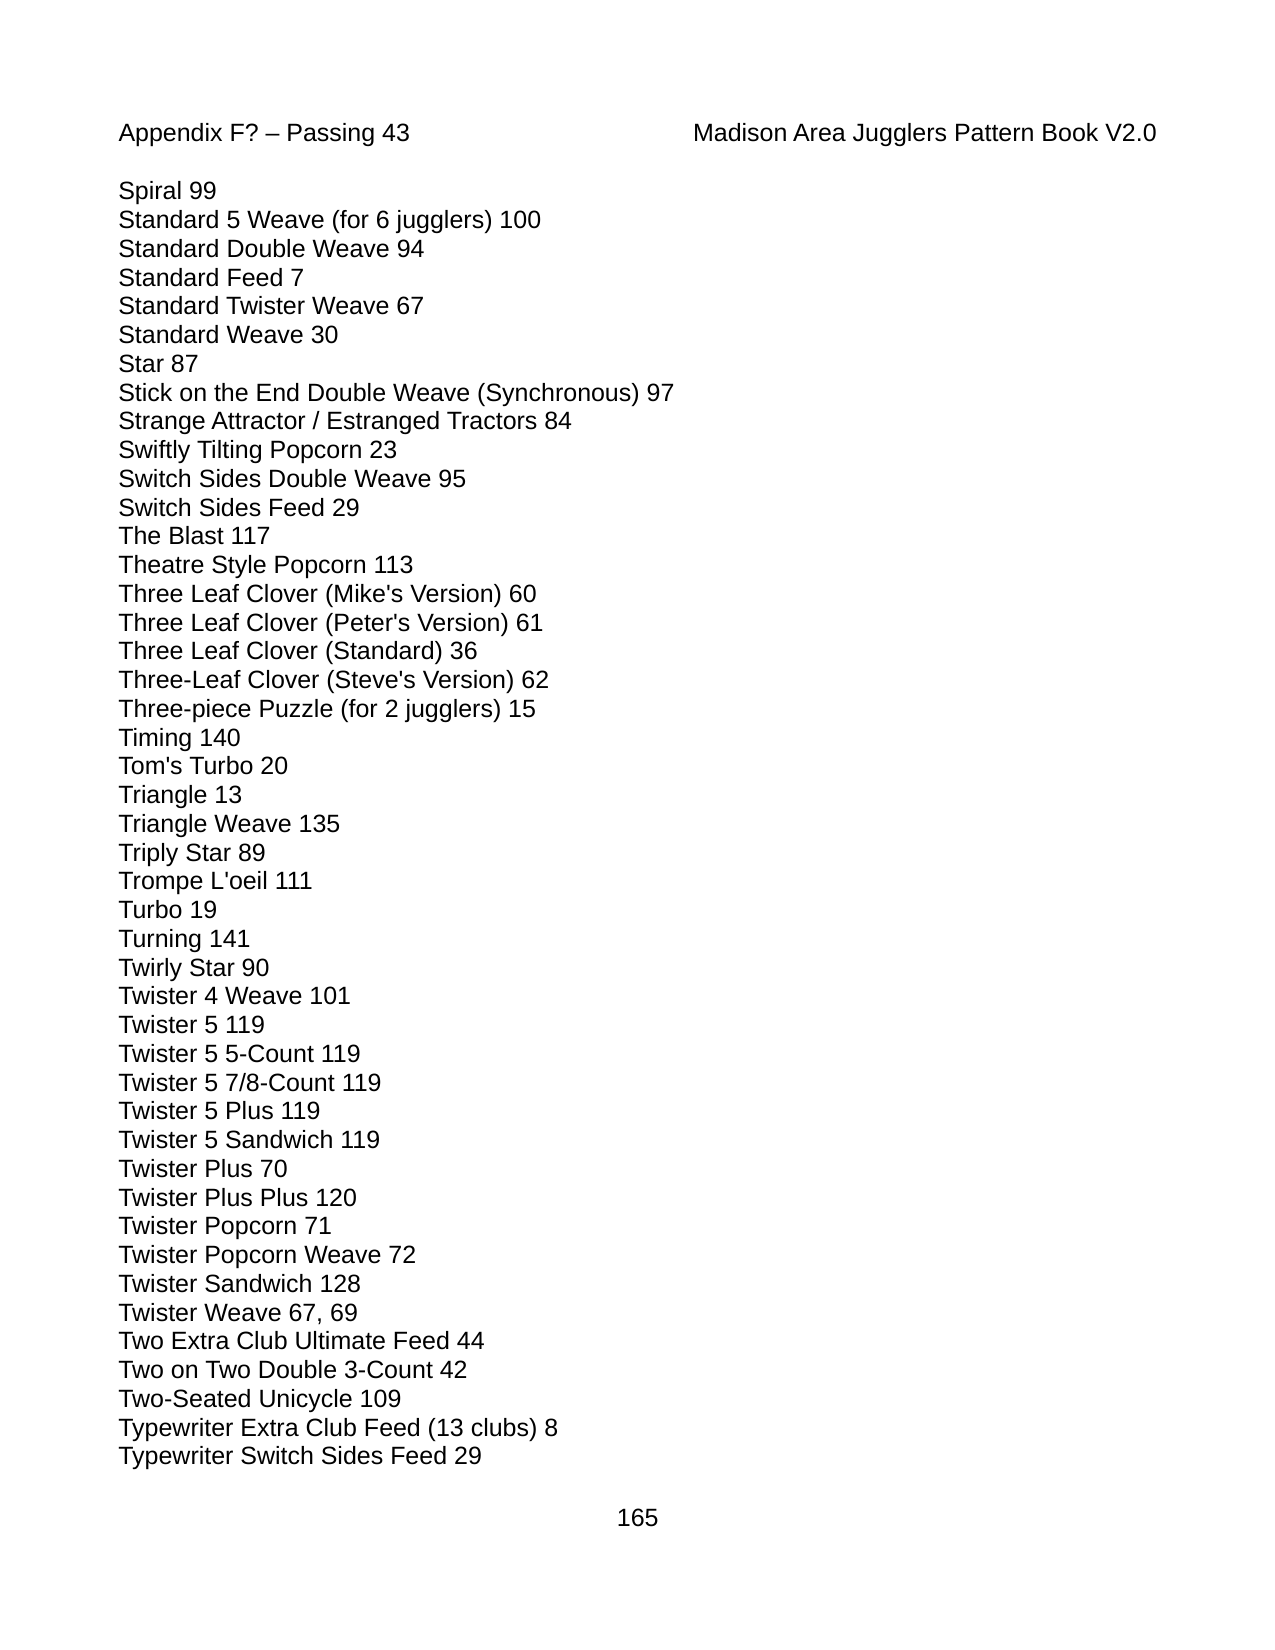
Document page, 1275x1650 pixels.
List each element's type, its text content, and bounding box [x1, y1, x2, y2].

text Switch Sides Feed 29 [118, 493, 1157, 521]
text Triply Star 89 [118, 838, 1157, 866]
text Strange Attractor / Estranged Tractors 84 [118, 406, 1157, 435]
text Tom's Turbo 20 [118, 751, 1157, 780]
text Twister Popcorn Weave 72 [118, 1240, 1157, 1269]
text Triangle Weave 135 [118, 809, 1157, 838]
text Three Leaf Clover (Peter's Version) 61 [118, 608, 1157, 636]
text Standard 5 Weave (for 6 jugglers) 100 [118, 205, 1157, 234]
text Standard Weave 30 [118, 320, 1157, 349]
text Timing 140 [118, 723, 1157, 751]
text Typewriter Switch Sides Feed 29 [118, 1441, 1157, 1470]
text Two-Seated Unicycle 109 [118, 1384, 1157, 1413]
text The Blast 117 [118, 521, 1157, 550]
text Standard Double Weave 94 [118, 234, 1157, 263]
text Two on Two Double 3-Count 42 [118, 1355, 1157, 1384]
text Twister Sandwich 128 [118, 1269, 1157, 1298]
text Theatre Style Popcorn 113 [118, 550, 1157, 579]
text Turbo 19 [118, 895, 1157, 924]
text Twister 4 Weave 101 [118, 981, 1157, 1010]
text Twister Plus Plus 120 [118, 1183, 1157, 1211]
text Three Leaf Clover (Standard) 36 [118, 636, 1157, 665]
text Trompe L'oeil 111 [118, 866, 1157, 895]
text Three Leaf Clover (Mike's Version) 60 [118, 579, 1157, 608]
text Standard Feed 7 [118, 263, 1157, 291]
text Turning 141 [118, 924, 1157, 953]
text Twister 5 7/8-Count 119 [118, 1068, 1157, 1096]
text Three-piece Puzzle (for 2 jugglers) 15 [118, 694, 1157, 723]
text Swiftly Tilting Popcorn 23 [118, 435, 1157, 464]
text Star 87 [118, 349, 1157, 378]
text Spiral 99 [118, 176, 1157, 205]
text Twister 5 Sandwich 119 [118, 1125, 1157, 1154]
text Switch Sides Double Weave 95 [118, 464, 1157, 493]
text Twister Popcorn 71 [118, 1211, 1157, 1240]
text Twister 5 5-Count 119 [118, 1039, 1157, 1068]
text Three-Leaf Clover (Steve's Version) 62 [118, 665, 1157, 694]
text Two Extra Club Ultimate Feed 44 [118, 1326, 1157, 1355]
text Twister 5 119 [118, 1010, 1157, 1039]
text Triangle 13 [118, 780, 1157, 809]
text Twirly Star 90 [118, 953, 1157, 981]
text Twister Plus 70 [118, 1154, 1157, 1183]
text Twister Weave 67, 69 [118, 1298, 1157, 1326]
text Standard Twister Weave 67 [118, 291, 1157, 320]
text Stick on the End Double Weave (Synchronous) 97 [118, 378, 1157, 406]
text Twister 5 Plus 119 [118, 1096, 1157, 1125]
text Typewriter Extra Club Feed (13 clubs) 8 [118, 1413, 1157, 1441]
